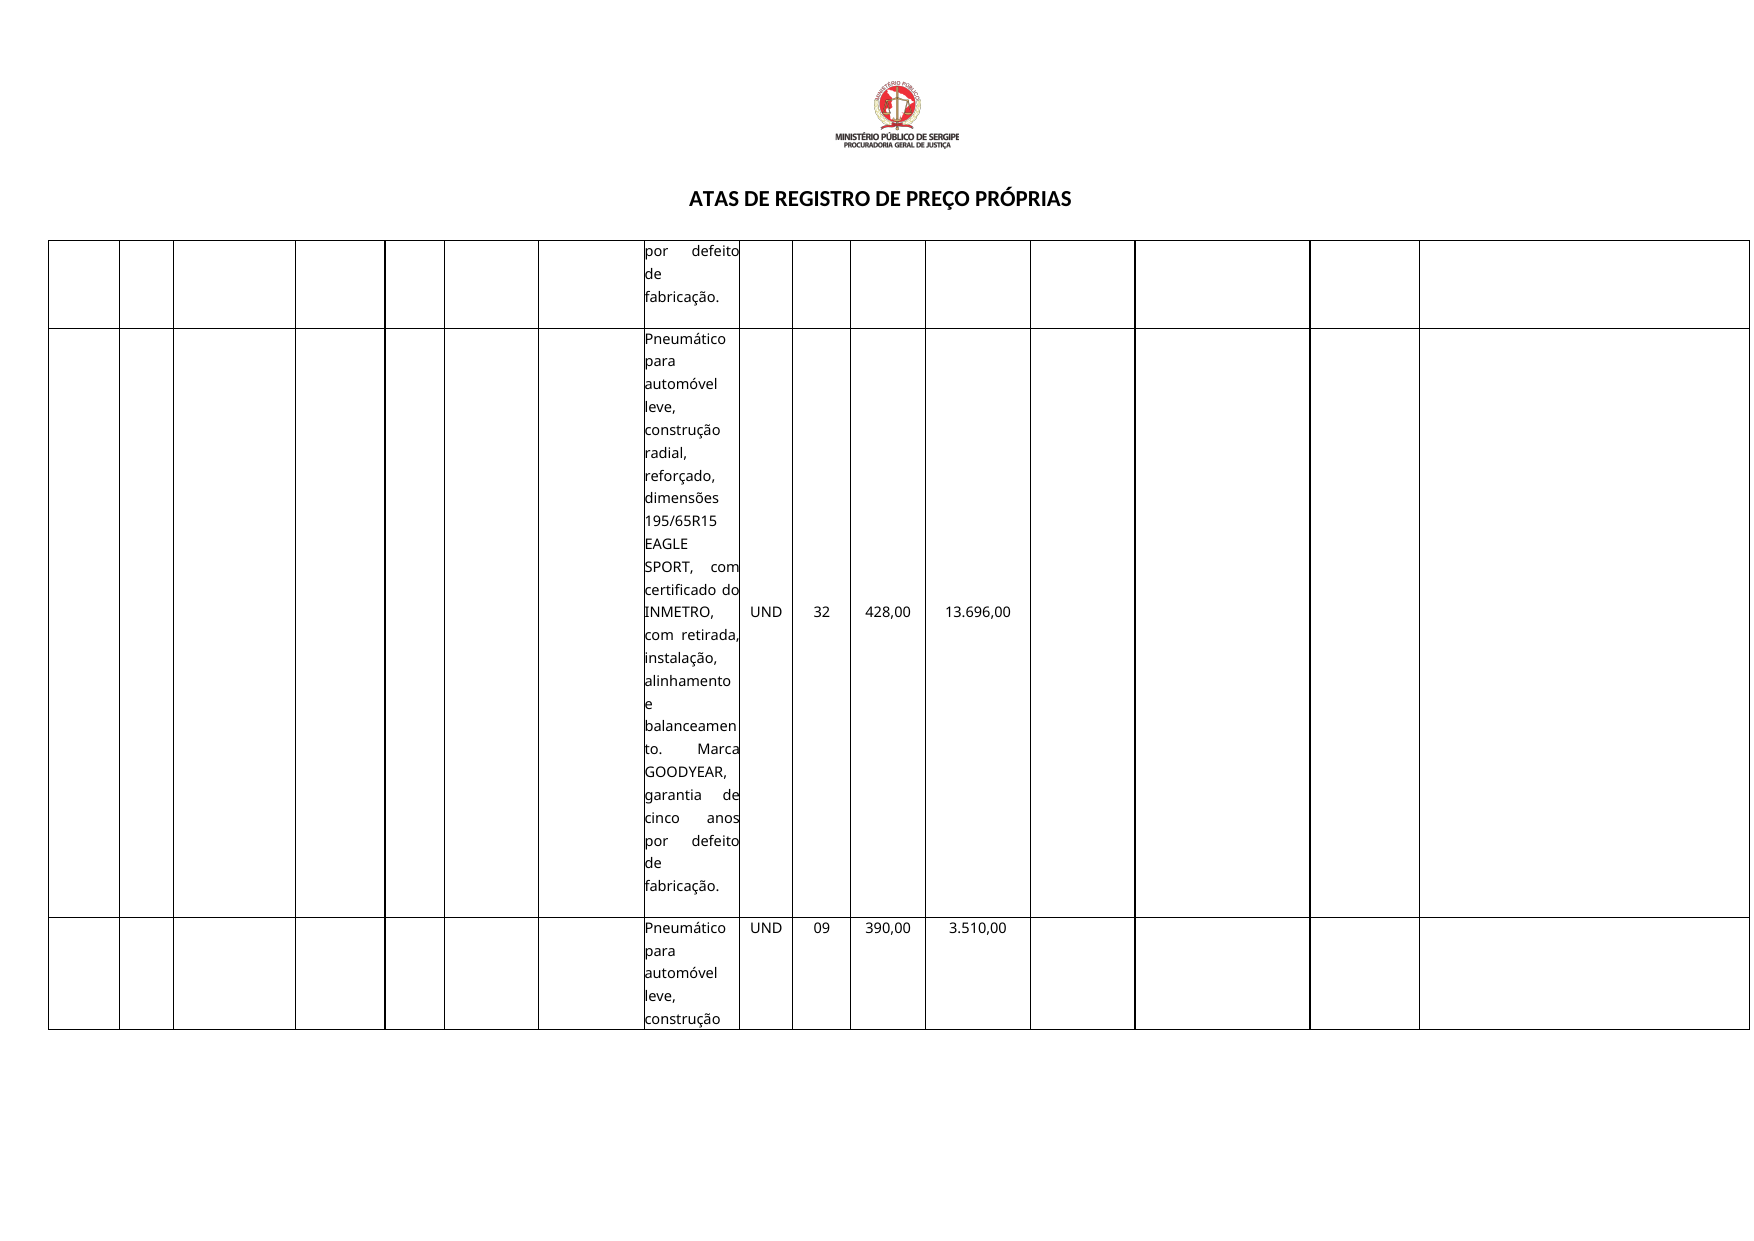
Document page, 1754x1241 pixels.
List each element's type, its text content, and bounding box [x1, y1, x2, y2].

table_cell [386, 918, 444, 1029]
table_cell [539, 241, 644, 327]
table_cell [1420, 329, 1749, 917]
table_cell [1311, 918, 1419, 1029]
table_cell [1136, 329, 1309, 917]
table_cell por defeito de fabricação. [645, 241, 739, 327]
table_cell [1136, 918, 1309, 1029]
table_cell UND [740, 329, 792, 917]
table_cell [445, 329, 538, 917]
table_cell [539, 918, 644, 1029]
table_cell [445, 241, 538, 327]
table_cell [445, 918, 538, 1029]
table_cell [49, 918, 119, 1029]
table_cell [386, 329, 444, 917]
table_cell 390,00 [851, 918, 925, 1029]
table_cell Pneumático para automóvel leve, construção radial, reforçado, dimensões 195/65R15 EAGLE SPORT, com certificado do INMETRO, com retirada, instalação, alinhamento e balanceamento. Marca GOODYEAR, garantia de cinco anos por defeito de fabricação. [645, 329, 739, 917]
table_cell [296, 241, 384, 327]
table_cell [1420, 918, 1749, 1029]
table_cell [386, 241, 444, 327]
picture [835, 81, 959, 149]
table_cell 09 [793, 918, 850, 1029]
table_cell [1311, 329, 1419, 917]
table_cell [120, 241, 173, 327]
table_cell [1031, 241, 1134, 327]
table_cell [740, 241, 792, 327]
table_cell [539, 329, 644, 917]
table_cell [1031, 918, 1134, 1029]
table_cell [174, 241, 295, 327]
table_cell [296, 329, 384, 917]
table_cell [926, 241, 1030, 327]
table_cell [851, 241, 925, 327]
table_cell [1311, 241, 1419, 327]
table_cell [174, 918, 295, 1029]
table_cell [49, 241, 119, 327]
table_cell [296, 918, 384, 1029]
table_cell [1420, 241, 1749, 327]
table_cell Pneumático para automóvel leve, construção [645, 918, 739, 1029]
table_cell [120, 918, 173, 1029]
table_cell 428,00 [851, 329, 925, 917]
table_cell 3.510,00 [926, 918, 1030, 1029]
table_cell [174, 329, 295, 917]
table_cell 13.696,00 [926, 329, 1030, 917]
table_cell 32 [793, 329, 850, 917]
table_cell [793, 241, 850, 327]
table_cell [49, 329, 119, 917]
table_cell [1031, 329, 1134, 917]
table_cell UND [740, 918, 792, 1029]
table_cell [1136, 241, 1309, 327]
table_cell [120, 329, 173, 917]
